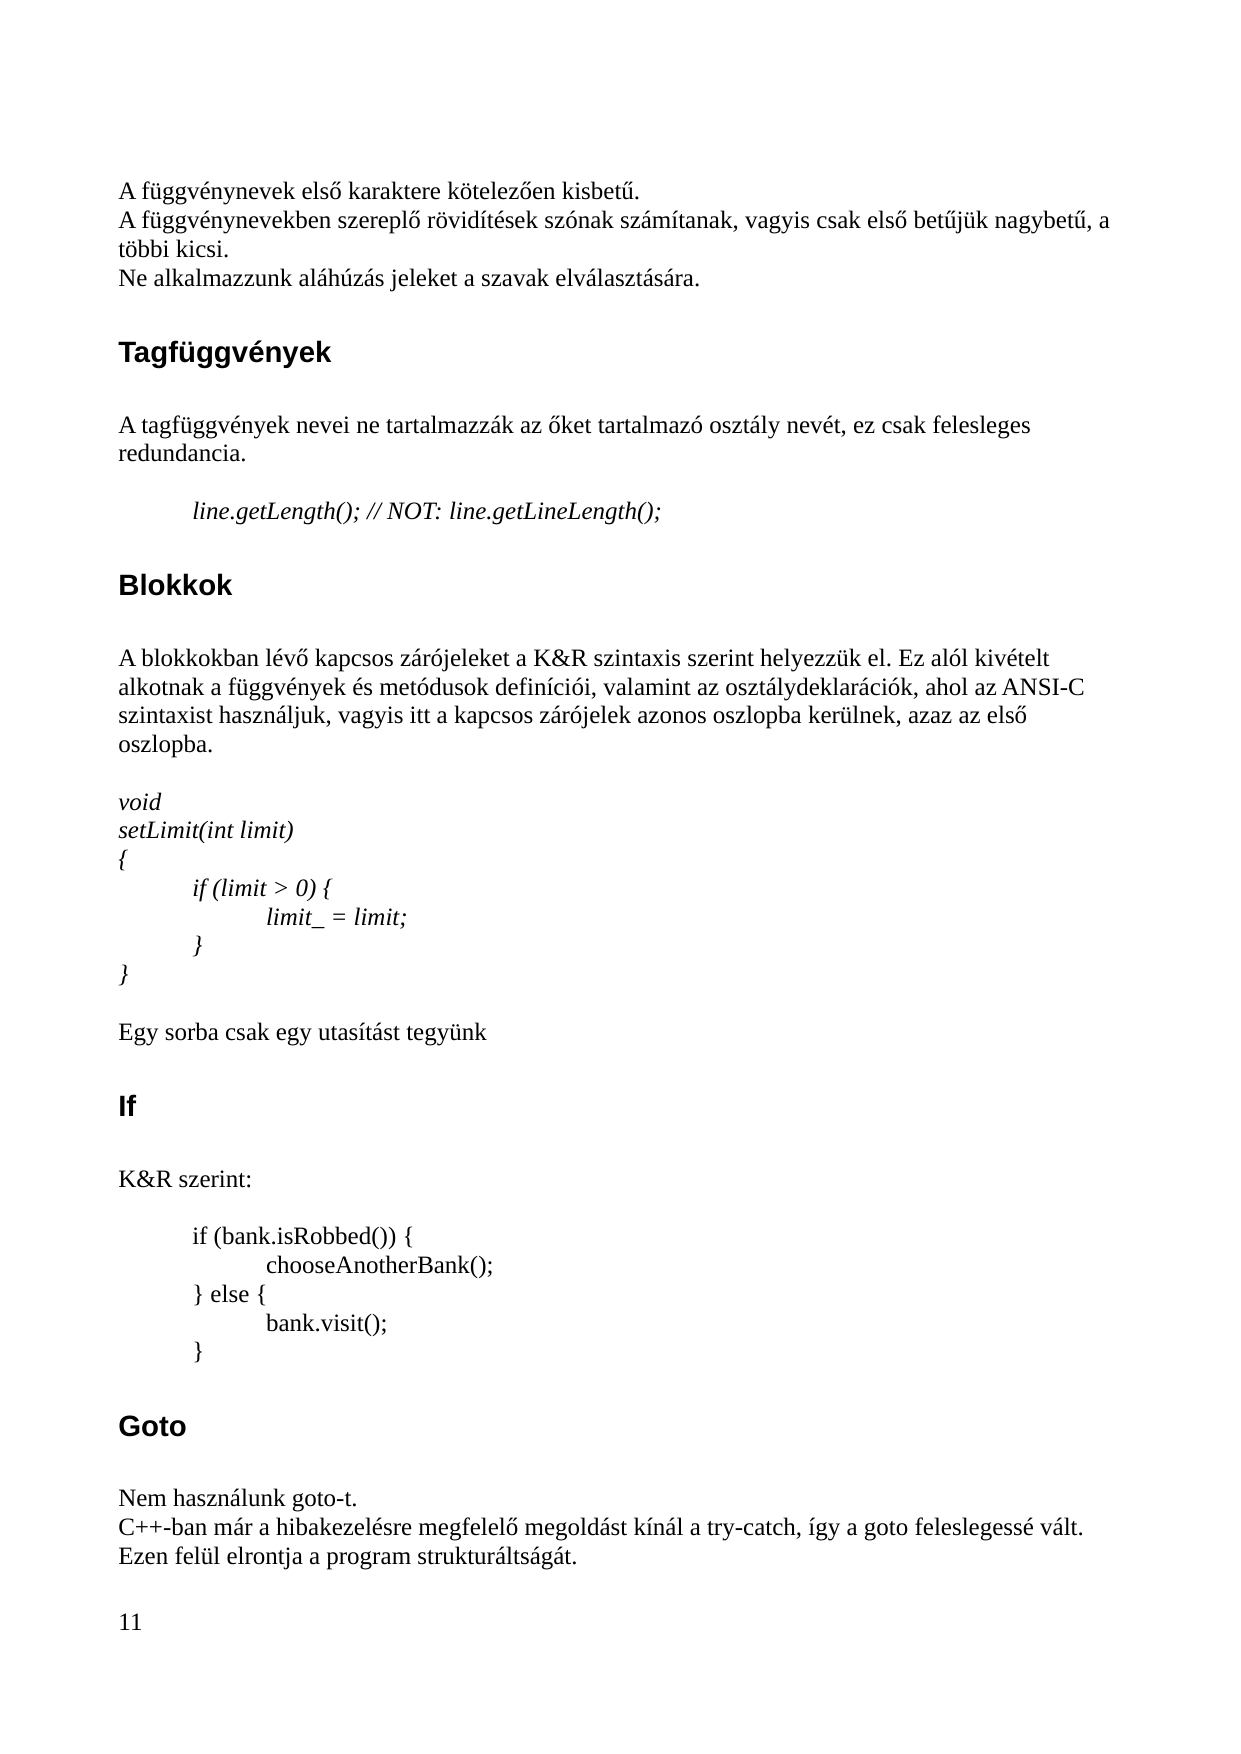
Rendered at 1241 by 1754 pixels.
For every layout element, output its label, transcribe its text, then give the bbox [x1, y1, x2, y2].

text setLimit(int limit) [118, 816, 1122, 844]
text K&R szerint: [118, 1164, 1122, 1193]
text } [118, 959, 1122, 988]
text Ne alkalmazzunk aláhúzás jeleket a szavak elválasztására. [118, 263, 1122, 291]
subtitle Tagfüggvények [118, 335, 1122, 368]
text chooseAnotherBank(); [118, 1250, 1122, 1279]
text } [118, 1336, 1122, 1365]
text bank.visit(); [118, 1308, 1122, 1336]
text if (bank.isRobbed()) { [118, 1221, 1122, 1250]
text { [118, 844, 1122, 873]
text Egy sorba csak egy utasítást tegyünk [118, 1017, 1122, 1046]
text line.getLength(); // NOT: line.getLineLength(); [118, 496, 1122, 525]
subtitle If [118, 1089, 1122, 1123]
subtitle Blokkok [118, 568, 1122, 602]
text limit_ = limit; [118, 902, 1122, 931]
subtitle Goto [118, 1408, 1122, 1442]
text void [118, 787, 1122, 816]
text A tagfüggvények nevei ne tartalmazzák az őket tartalmazó osztály nevét, ez csak felesleges redundancia. [118, 410, 1122, 467]
text Nem használunk goto-t. [118, 1483, 1122, 1512]
text C++-ban már a hibakezelésre megfelelő megoldást kínál a try-catch, így a goto feleslegessé vált. Ezen felül elrontja a program strukturáltságát. [118, 1512, 1122, 1570]
text A blokkokban lévő kapcsos zárójeleket a K&R szintaxis szerint helyezzük el. Ez alól kivételt alkotnak a függvények és metódusok definíciói, valamint az osztálydeklarációk, ahol az ANSI-C szintaxist használjuk, vagyis itt a kapcsos zárójelek azonos oszlopba kerülnek, azaz az első oszlopba. [118, 643, 1122, 758]
text if (limit > 0) { [118, 873, 1122, 902]
text A függvénynevek első karaktere kötelezően kisbetű. [118, 176, 1122, 205]
text } [118, 931, 1122, 959]
text A függvénynevekben szereplő rövidítések szónak számítanak, vagyis csak első betűjük nagybetű, a többi kicsi. [118, 205, 1122, 263]
text } else { [118, 1279, 1122, 1308]
